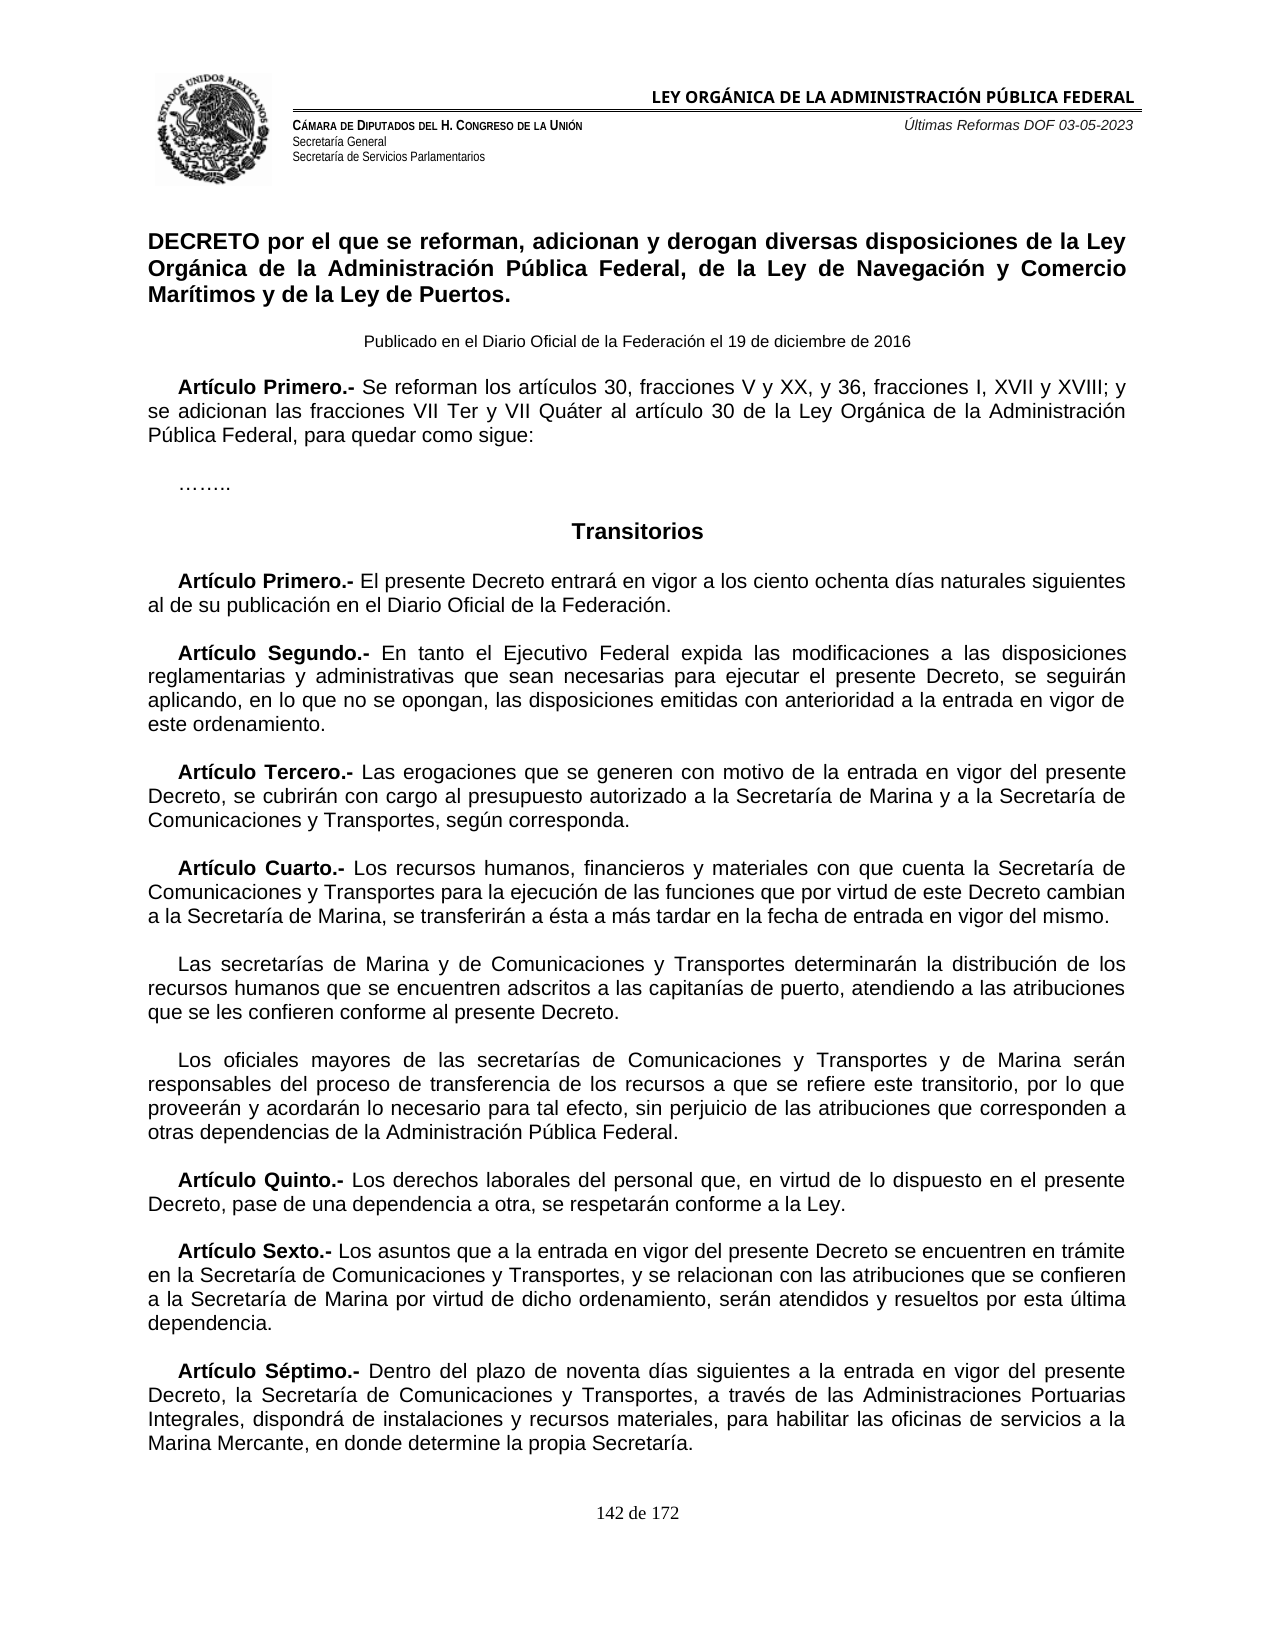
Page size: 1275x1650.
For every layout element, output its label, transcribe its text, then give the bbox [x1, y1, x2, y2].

text Artículo Segundo.- En tanto el Ejecutivo Federal expida las modificaciones a las disposiciones reglamentarias y administrativas que sean necesarias para ejecutar el presente Decreto, se seguirán aplicando, en lo que no se opongan, las disposiciones emitidas con anterioridad a la entrada en vigor de este ordenamiento. [148, 640, 1127, 736]
text Publicado en el Diario Oficial de la Federación el 19 de diciembre de 2016 [148, 331, 1127, 351]
text Artículo Primero.- El presente Decreto entrará en vigor a los ciento ochenta días naturales siguientes al de su publicación en el Diario Oficial de la Federación. [148, 568, 1127, 616]
text DECRETO por el que se reforman, adicionan y derogan diversas disposiciones de la Ley Orgánica de la Administración Pública Federal, de la Ley de Navegación y Comercio Marítimos y de la Ley de Puertos. [148, 228, 1127, 307]
text Los oficiales mayores de las secretarías de Comunicaciones y Transportes y de Marina serán responsables del proceso de transferencia de los recursos a que se refiere este transitorio, por lo que proveerán y acordarán lo necesario para tal efecto, sin perjuicio de las atribuciones que corresponden a otras dependencias de la Administración Pública Federal. [148, 1048, 1127, 1143]
text Artículo Sexto.- Los asuntos que a la entrada en vigor del presente Decreto se encuentren en trámite en la Secretaría de Comunicaciones y Transportes, y se relacionan con las atribuciones que se confieren a la Secretaría de Marina por virtud de dicho ordenamiento, serán atendidos y resueltos por esta última dependencia. [148, 1239, 1127, 1335]
text Artículo Tercero.- Las erogaciones que se generen con motivo de la entrada en vigor del presente Decreto, se cubrirán con cargo al presupuesto autorizado a la Secretaría de Marina y a la Secretaría de Comunicaciones y Transportes, según corresponda. [148, 760, 1127, 832]
text Artículo Quinto.- Los derechos laborales del personal que, en virtud de lo dispuesto en el presente Decreto, pase de una dependencia a otra, se respetarán conforme a la Ley. [148, 1167, 1127, 1215]
text Artículo Cuarto.- Los recursos humanos, financieros y materiales con que cuenta la Secretaría de Comunicaciones y Transportes para la ejecución de las funciones que por virtud de este Decreto cambian a la Secretaría de Marina, se transferirán a ésta a más tardar en la fecha de entrada en vigor del mismo. [148, 856, 1127, 928]
text Artículo Primero.- Se reforman los artículos 30, fracciones V y XX, y 36, fracciones I, XVII y XVIII; y se adicionan las fracciones VII Ter y VII Quáter al artículo 30 de la Ley Orgánica de la Administración Pública Federal, para quedar como sigue: [148, 374, 1127, 446]
text …….. [148, 470, 1127, 494]
text Transitorios [148, 518, 1127, 544]
text Artículo Séptimo.- Dentro del plazo de noventa días siguientes a la entrada en vigor del presente Decreto, la Secretaría de Comunicaciones y Transportes, a través de las Administraciones Portuarias Integrales, dispondrá de instalaciones y recursos materiales, para habilitar las oficinas de servicios a la Marina Mercante, en donde determine la propia Secretaría. [148, 1359, 1127, 1455]
text Las secretarías de Marina y de Comunicaciones y Transportes determinarán la distribución de los recursos humanos que se encuentren adscritos a las capitanías de puerto, atendiendo a las atribuciones que se les confieren conforme al presente Decreto. [148, 952, 1127, 1024]
